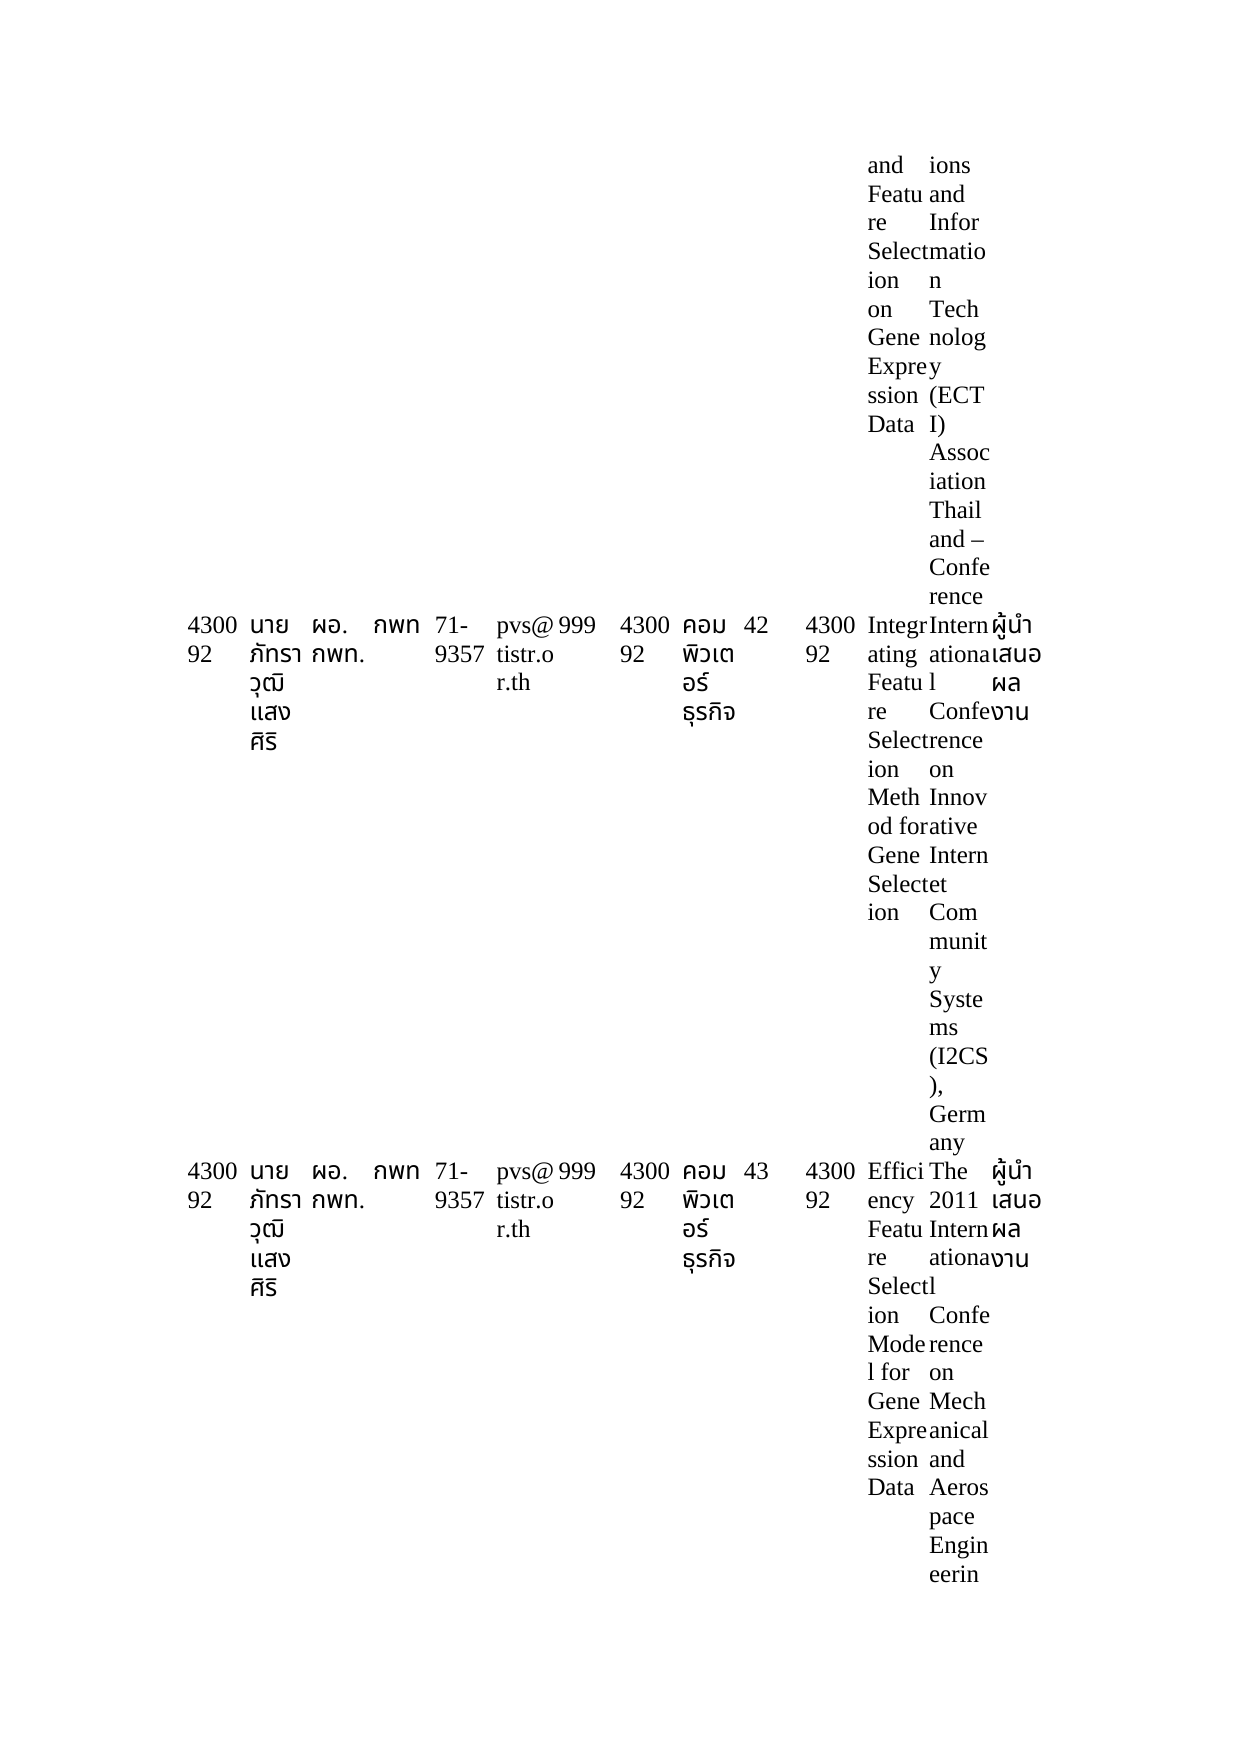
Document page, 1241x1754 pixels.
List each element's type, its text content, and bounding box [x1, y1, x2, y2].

table_cell กพท [373, 1156, 434, 1587]
table_cell 42 [744, 610, 805, 1156]
table_cell pvs@tistr.or.th [496, 610, 558, 1156]
table_cell [311, 150, 373, 610]
table_cell International Conference on Innovative Internet Community Systems (I2CS), Germany [929, 610, 991, 1156]
table_cell The 2011 International Conference on Mechanical and Aerospace Engineerin [929, 1156, 991, 1587]
table_cell 430092 [188, 610, 249, 1156]
table_cell [744, 150, 805, 610]
table_cell 430092 [805, 1156, 867, 1587]
table_cell 999 [558, 610, 620, 1156]
table_cell 430092 [188, 1156, 249, 1587]
table_cell [249, 150, 311, 610]
table_cell Efficiency Feature Selection Model for Gene Expression Data [867, 1156, 929, 1587]
table_cell 999 [558, 1156, 620, 1587]
table_cell นายภัทราวุฒิ แสงศิริ [249, 610, 311, 1156]
table_cell [373, 150, 434, 610]
table_cell ผอ. กพท. [311, 610, 373, 1156]
table_cell ผู้นำเสนอผลงาน [991, 610, 1053, 1156]
table_cell [558, 150, 620, 610]
table_cell ผอ. กพท. [311, 1156, 373, 1587]
table_cell 430092 [620, 610, 682, 1156]
table_cell [805, 150, 867, 610]
table_cell 430092 [805, 610, 867, 1156]
table_cell [188, 150, 249, 610]
table_cell กพท [373, 610, 434, 1156]
table_cell [991, 150, 1053, 610]
table_cell [435, 150, 496, 610]
table_cell นายภัทราวุฒิ แสงศิริ [249, 1156, 311, 1587]
table_cell 430092 [620, 1156, 682, 1587]
table_cell 71-9357 [435, 1156, 496, 1587]
table_cell [496, 150, 558, 610]
table_cell 43 [744, 1156, 805, 1587]
table_cell pvs@tistr.or.th [496, 1156, 558, 1587]
table_cell ions and Information Technology (ECTI) Association Thailand – Conference [929, 150, 991, 610]
table_cell and Feature Selection on Gene Expression Data [867, 150, 929, 610]
table_cell [620, 150, 682, 610]
table_cell ผู้นำเสนอผลงาน [991, 1156, 1053, 1587]
table_cell [682, 150, 743, 610]
table_cell Integrating Feature Selection Method for Gene Selection [867, 610, 929, 1156]
table_cell คอมพิวเตอร์ธุรกิจ [682, 610, 743, 1156]
table_cell 71-9357 [435, 610, 496, 1156]
table_cell คอมพิวเตอร์ธุรกิจ [682, 1156, 743, 1587]
